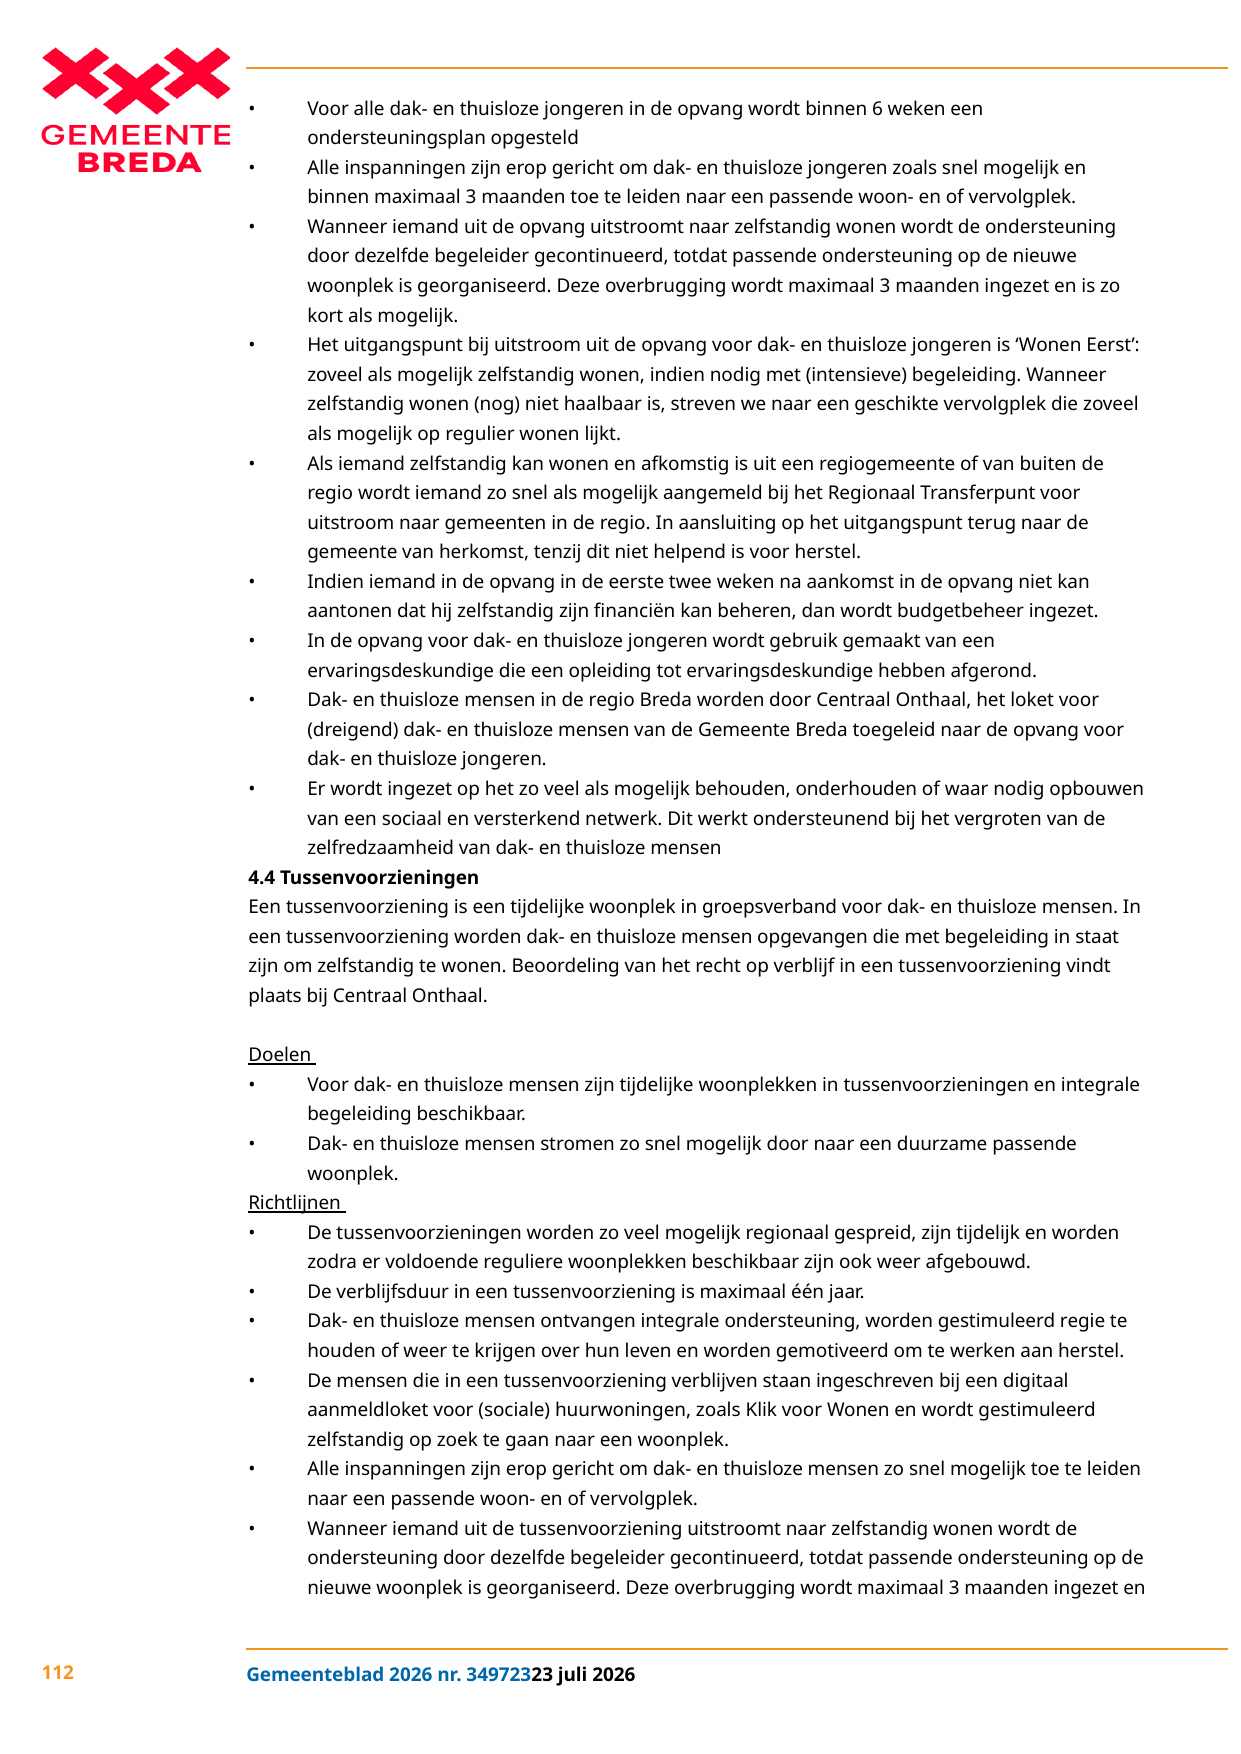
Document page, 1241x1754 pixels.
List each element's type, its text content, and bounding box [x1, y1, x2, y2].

text Doelen [248, 1041, 1152, 1067]
list Dak- en thuisloze mensen stromen zo snel mogelijk door naar een duurzame passende woonplek. [248, 1130, 1152, 1186]
list De mensen die in een tussenvoorziening verblijven staan ingeschreven bij een digitaal aanmeldloket voor (sociale) huurwoningen, zoals Klik voor Wonen en wordt gestimuleerd zelfstandig op zoek te gaan naar een woonplek. [248, 1367, 1152, 1452]
list Voor dak- en thuisloze mensen zijn tijdelijke woonplekken in tussenvoorzieningen en integrale begeleiding beschikbaar. [248, 1071, 1152, 1126]
list Dak- en thuisloze mensen in de regio Breda worden door Centraal Onthaal, het loket voor (dreigend) dak- en thuisloze mensen van de Gemeente Breda toegeleid naar de opvang voor dak- en thuisloze jongeren. [248, 686, 1152, 771]
list Er wordt ingezet op het zo veel als mogelijk behouden, onderhouden of waar nodig opbouwen van een sociaal en versterkend netwerk. Dit werkt ondersteunend bij het vergroten van de zelfredzaamheid van dak- en thuisloze mensen [248, 775, 1152, 860]
list Alle inspanningen zijn erop gericht om dak- en thuisloze mensen zo snel mogelijk toe te leiden naar een passende woon- en of vervolgplek. [248, 1456, 1152, 1511]
list Indien iemand in de opvang in de eerste twee weken na aankomst in de opvang niet kan aantonen dat hij zelfstandig zijn financiën kan beheren, dan wordt budgetbeheer ingezet. [248, 568, 1152, 623]
list Dak- en thuisloze mensen ontvangen integrale ondersteuning, worden gestimuleerd regie te houden of weer te krijgen over hun leven en worden gemotiveerd om te werken aan herstel. [248, 1308, 1152, 1363]
text Een tussenvoorziening is een tijdelijke woonplek in groepsverband voor dak- en thuisloze mensen. In een tussenvoorziening worden dak- en thuisloze mensen opgevangen die met begeleiding in staat zijn om zelfstandig te wonen. Beoordeling van het recht op verblijf in een tussenvoorziening vindt plaats bij Centraal Onthaal. [248, 893, 1152, 1008]
list Alle inspanningen zijn erop gericht om dak- en thuisloze jongeren zoals snel mogelijk en binnen maximaal 3 maanden toe te leiden naar een passende woon- en of vervolgplek. [248, 154, 1152, 209]
list In de opvang voor dak- en thuisloze jongeren wordt gebruik gemaakt van een ervaringsdeskundige die een opleiding tot ervaringsdeskundige hebben afgerond. [248, 627, 1152, 683]
picture [41, 47, 231, 172]
list Wanneer iemand uit de opvang uitstroomt naar zelfstandig wonen wordt de ondersteuning door dezelfde begeleider gecontinueerd, totdat passende ondersteuning op de nieuwe woonplek is georganiseerd. Deze overbrugging wordt maximaal 3 maanden ingezet en is zo kort als mogelijk. [248, 213, 1152, 328]
list Het uitgangspunt bij uitstroom uit de opvang voor dak- en thuisloze jongeren is ‘Wonen Eerst’: zoveel als mogelijk zelfstandig wonen, indien nodig met (intensieve) begeleiding. Wanneer zelfstandig wonen (nog) niet haalbaar is, streven we naar een geschikte vervolgplek die zoveel als mogelijk op regulier wonen lijkt. [248, 331, 1152, 446]
list Voor alle dak- en thuisloze jongeren in de opvang wordt binnen 6 weken een ondersteuningsplan opgesteld [248, 95, 1152, 150]
list De tussenvoorzieningen worden zo veel mogelijk regionaal gespreid, zijn tijdelijk en worden zodra er voldoende reguliere woonplekken beschikbaar zijn ook weer afgebouwd. [248, 1219, 1152, 1274]
list Als iemand zelfstandig kan wonen en afkomstig is uit een regiogemeente of van buiten de regio wordt iemand zo snel als mogelijk aangemeld bij het Regionaal Transferpunt voor uitstroom naar gemeenten in de regio. In aansluiting op het uitgangspunt terug naar de gemeente van herkomst, tenzij dit niet helpend is voor herstel. [248, 450, 1152, 564]
list De verblijfsduur in een tussenvoorziening is maximaal één jaar. [248, 1278, 1152, 1304]
text Richtlijnen [248, 1189, 1152, 1215]
text 4.4 Tussenvoorzieningen [248, 864, 1152, 890]
list Wanneer iemand uit de tussenvoorziening uitstroomt naar zelfstandig wonen wordt de ondersteuning door dezelfde begeleider gecontinueerd, totdat passende ondersteuning op de nieuwe woonplek is georganiseerd. Deze overbrugging wordt maximaal 3 maanden ingezet en [248, 1515, 1152, 1600]
